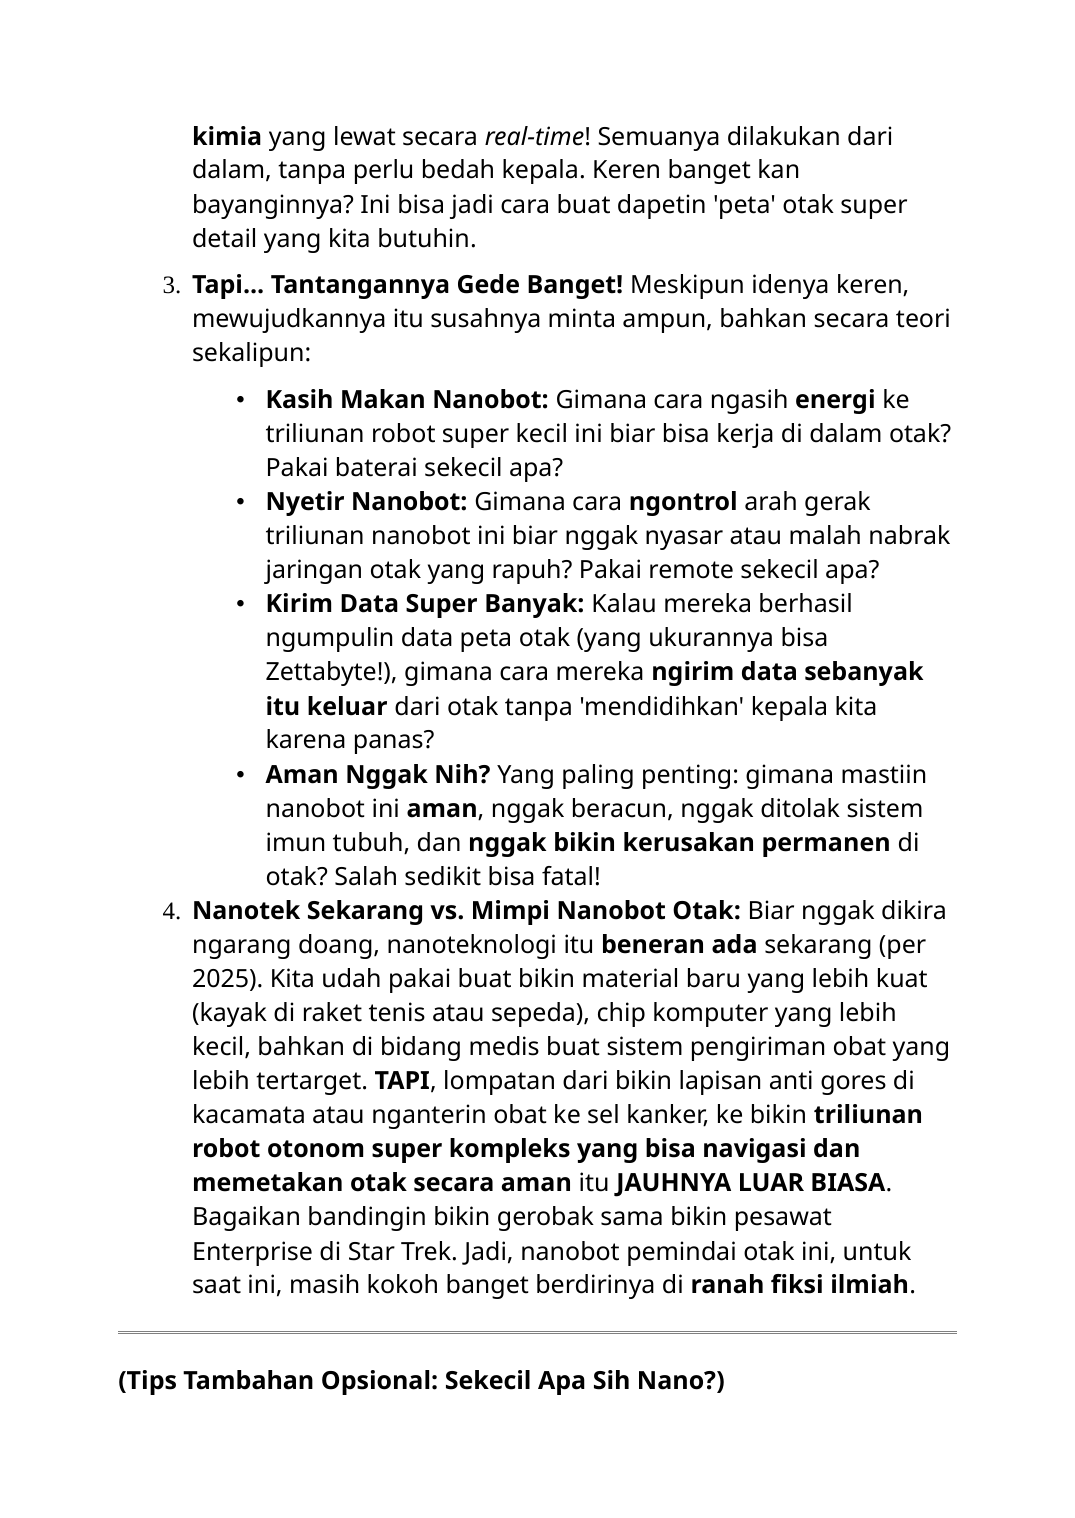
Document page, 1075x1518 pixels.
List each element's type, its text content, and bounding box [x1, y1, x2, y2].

list Kirim Data Super Banyak: Kalau mereka berhasil ngumpulin data peta otak (yang ukurannya bisa Zettabyte!), gimana cara mereka ngirim data sebanyak itu keluar dari otak tanpa 'mendidihkan' kepala kita karena panas? [236, 586, 957, 756]
list Kasih Makan Nanobot: Gimana cara ngasih energi ke triliunan robot super kecil ini biar bisa kerja di dalam otak? Pakai baterai sekecil apa? [236, 382, 957, 484]
list Nanotek Sekarang vs. Mimpi Nanobot Otak: Biar nggak dikira ngarang doang, nanoteknologi itu beneran ada sekarang (per 2025). Kita udah pakai buat bikin material baru yang lebih kuat (kayak di raket tenis atau sepeda), chip komputer yang lebih kecil, bahkan di bidang medis buat sistem pengiriman obat yang lebih tertarget. TAPI, lompatan dari bikin lapisan anti gores di kacamata atau nganterin obat ke sel kanker, ke bikin triliunan robot otonom super kompleks yang bisa navigasi dan memetakan otak secara aman itu JAUHNYA LUAR BIASA. Bagaikan bandingin bikin gerobak sama bikin pesawat Enterprise di Star Trek. Jadi, nanobot pemindai otak ini, untuk saat ini, masih kokoh banget berdirinya di ranah fiksi ilmiah. [162, 892, 957, 1301]
list kimia yang lewat secara real-time! Semuanya dilakukan dari dalam, tanpa perlu bedah kepala. Keren banget kan bayanginnya? Ini bisa jadi cara buat dapetin 'peta' otak super detail yang kita butuhin. [162, 118, 957, 254]
list Aman Nggak Nih? Yang paling penting: gimana mastiin nanobot ini aman, nggak beracun, nggak ditolak sistem imun tubuh, dan nggak bikin kerusakan permanen di otak? Salah sedikit bisa fatal! [236, 756, 957, 892]
list Nyetir Nanobot: Gimana cara ngontrol arah gerak triliunan nanobot ini biar nggak nyasar atau malah nabrak jaringan otak yang rapuh? Pakai remote sekecil apa? [236, 484, 957, 586]
list Tapi... Tantangannya Gede Banget! Meskipun idenya keren, mewujudkannya itu susahnya minta ampun, bahkan secara teori sekalipun: [162, 267, 957, 369]
text (Tips Tambahan Opsional: Sekecil Apa Sih Nano?) [118, 1363, 957, 1397]
